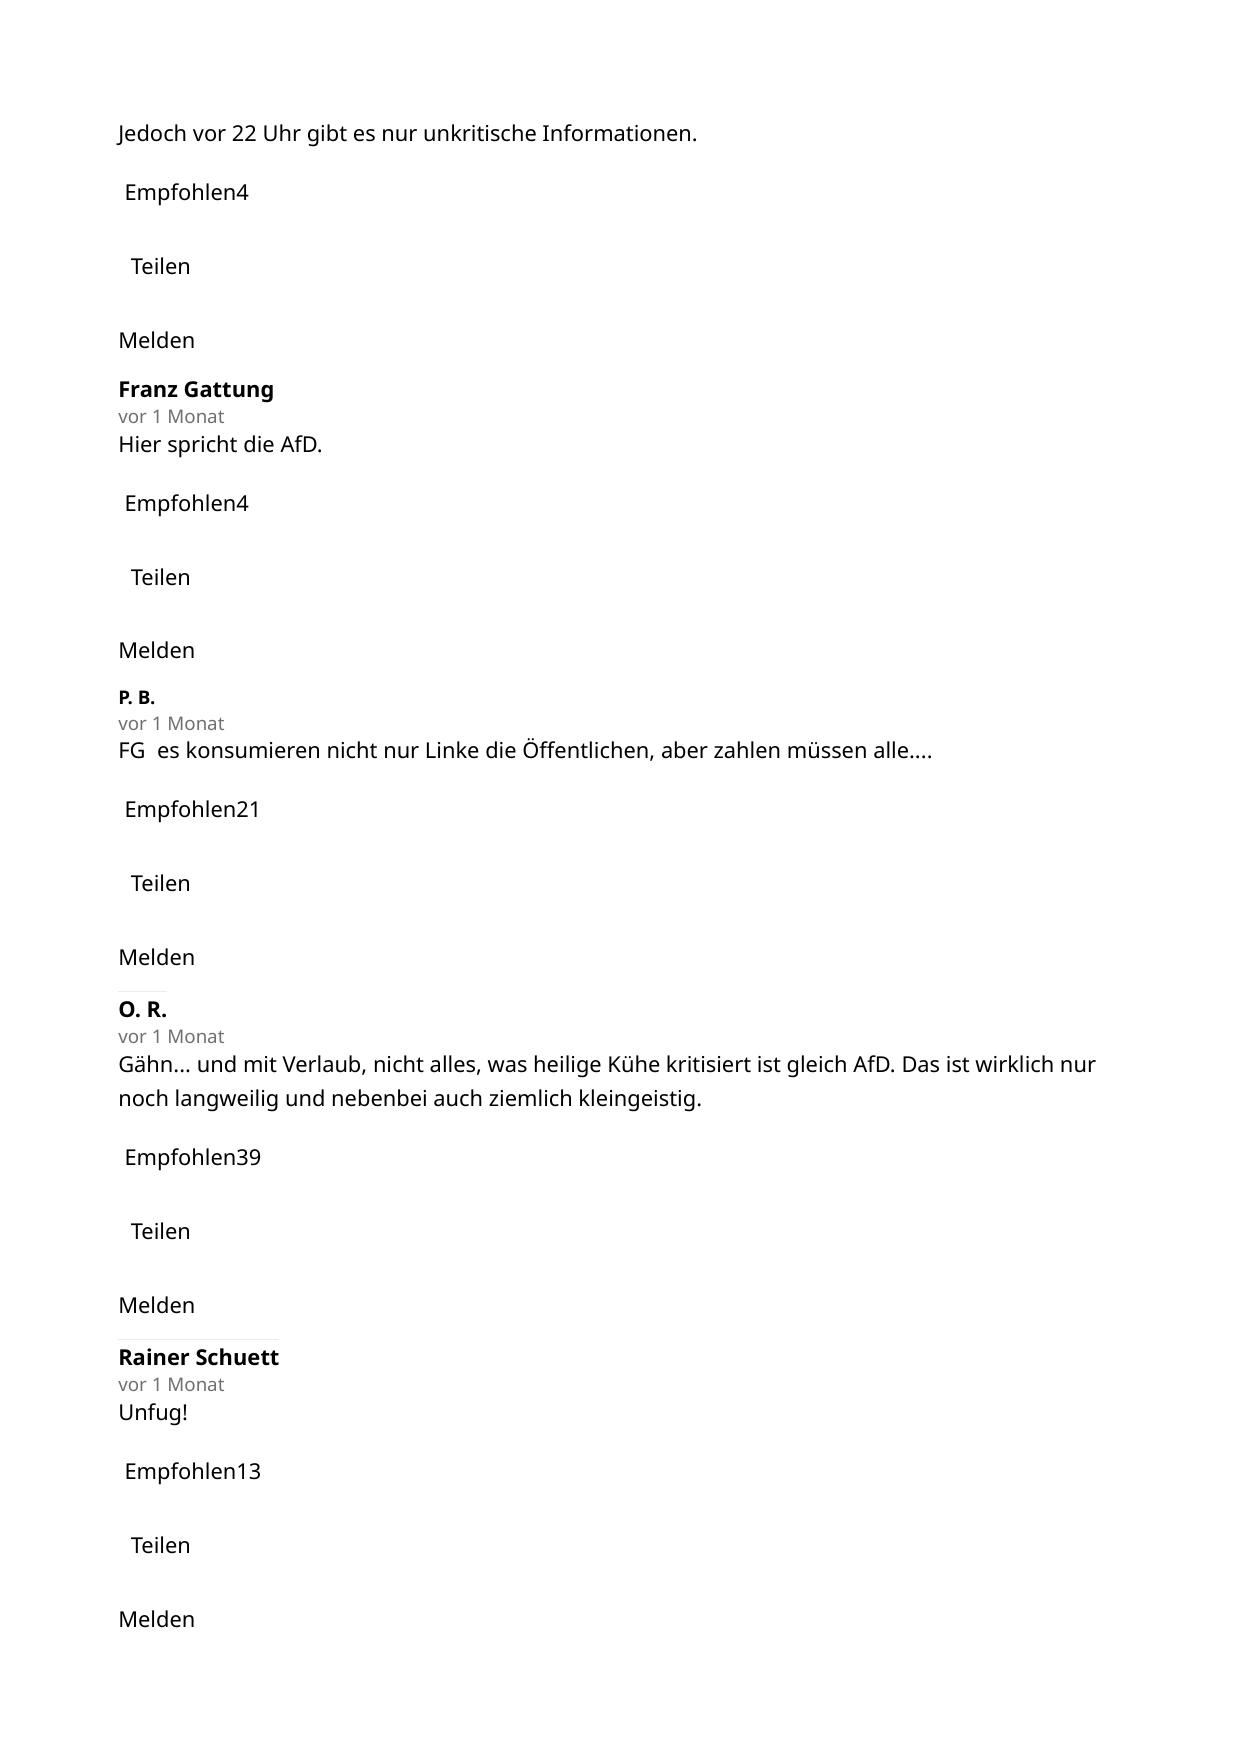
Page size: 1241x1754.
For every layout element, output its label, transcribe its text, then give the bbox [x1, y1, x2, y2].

text Empfohlen4 [124, 177, 1122, 207]
text Melden [118, 942, 1122, 972]
text vor 1 Monat [118, 403, 1122, 429]
text Empfohlen21 [124, 794, 1122, 824]
text Franz Gattung [118, 373, 1109, 403]
text Melden [118, 1604, 1122, 1633]
text Teilen [131, 251, 1122, 281]
text vor 1 Monat [118, 1023, 1122, 1049]
text Melden [118, 636, 1122, 665]
text Empfohlen13 [124, 1456, 1122, 1486]
text Melden [118, 325, 1122, 354]
text Hier spricht die AfD. [118, 429, 1122, 459]
text O. R. [118, 991, 1109, 1023]
text vor 1 Monat [118, 710, 1122, 735]
text vor 1 Monat [118, 1371, 1122, 1397]
text Teilen [131, 868, 1122, 898]
text Empfohlen39 [124, 1142, 1122, 1172]
text Teilen [131, 1216, 1122, 1246]
text P. B. [118, 684, 1109, 710]
text Rainer Schuett [118, 1339, 1109, 1371]
text Teilen [131, 1530, 1122, 1560]
text Unfug! [118, 1397, 1122, 1427]
text Gähn... und mit Verlaub, nicht alles, was heilige Kühe kritisiert ist gleich AfD. Das ist wirklich nur noch langweilig und nebenbei auch ziemlich kleingeistig. [118, 1049, 1122, 1113]
text Jedoch vor 22 Uhr gibt es nur unkritische Informationen. [118, 118, 1122, 148]
text Melden [118, 1290, 1122, 1320]
text Empfohlen4 [124, 488, 1122, 518]
text FG es konsumieren nicht nur Linke die Öffentlichen, aber zahlen müssen alle.... [118, 735, 1122, 765]
text Teilen [131, 562, 1122, 592]
